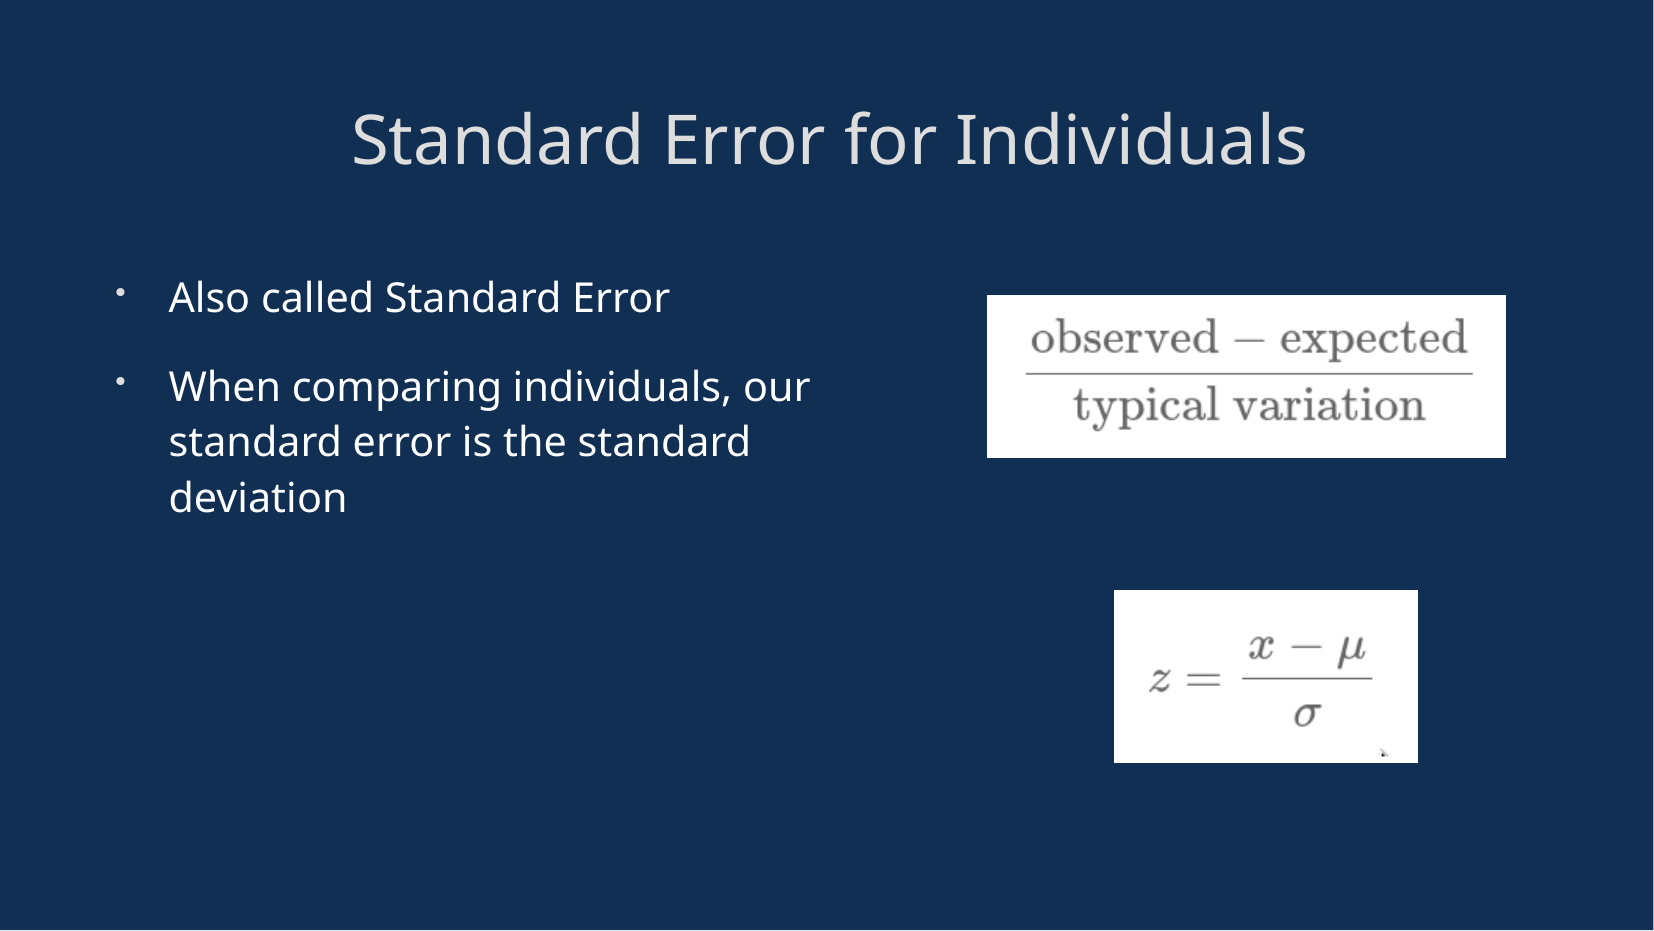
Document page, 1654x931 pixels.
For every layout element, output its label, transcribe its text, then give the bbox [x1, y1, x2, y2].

title Standard Error for Individuals [97, 56, 1563, 220]
picture [987, 295, 1506, 458]
list Also called Standard Error When comparing individuals, our standard error is the standard deviation [97, 268, 813, 806]
picture [1114, 590, 1418, 763]
